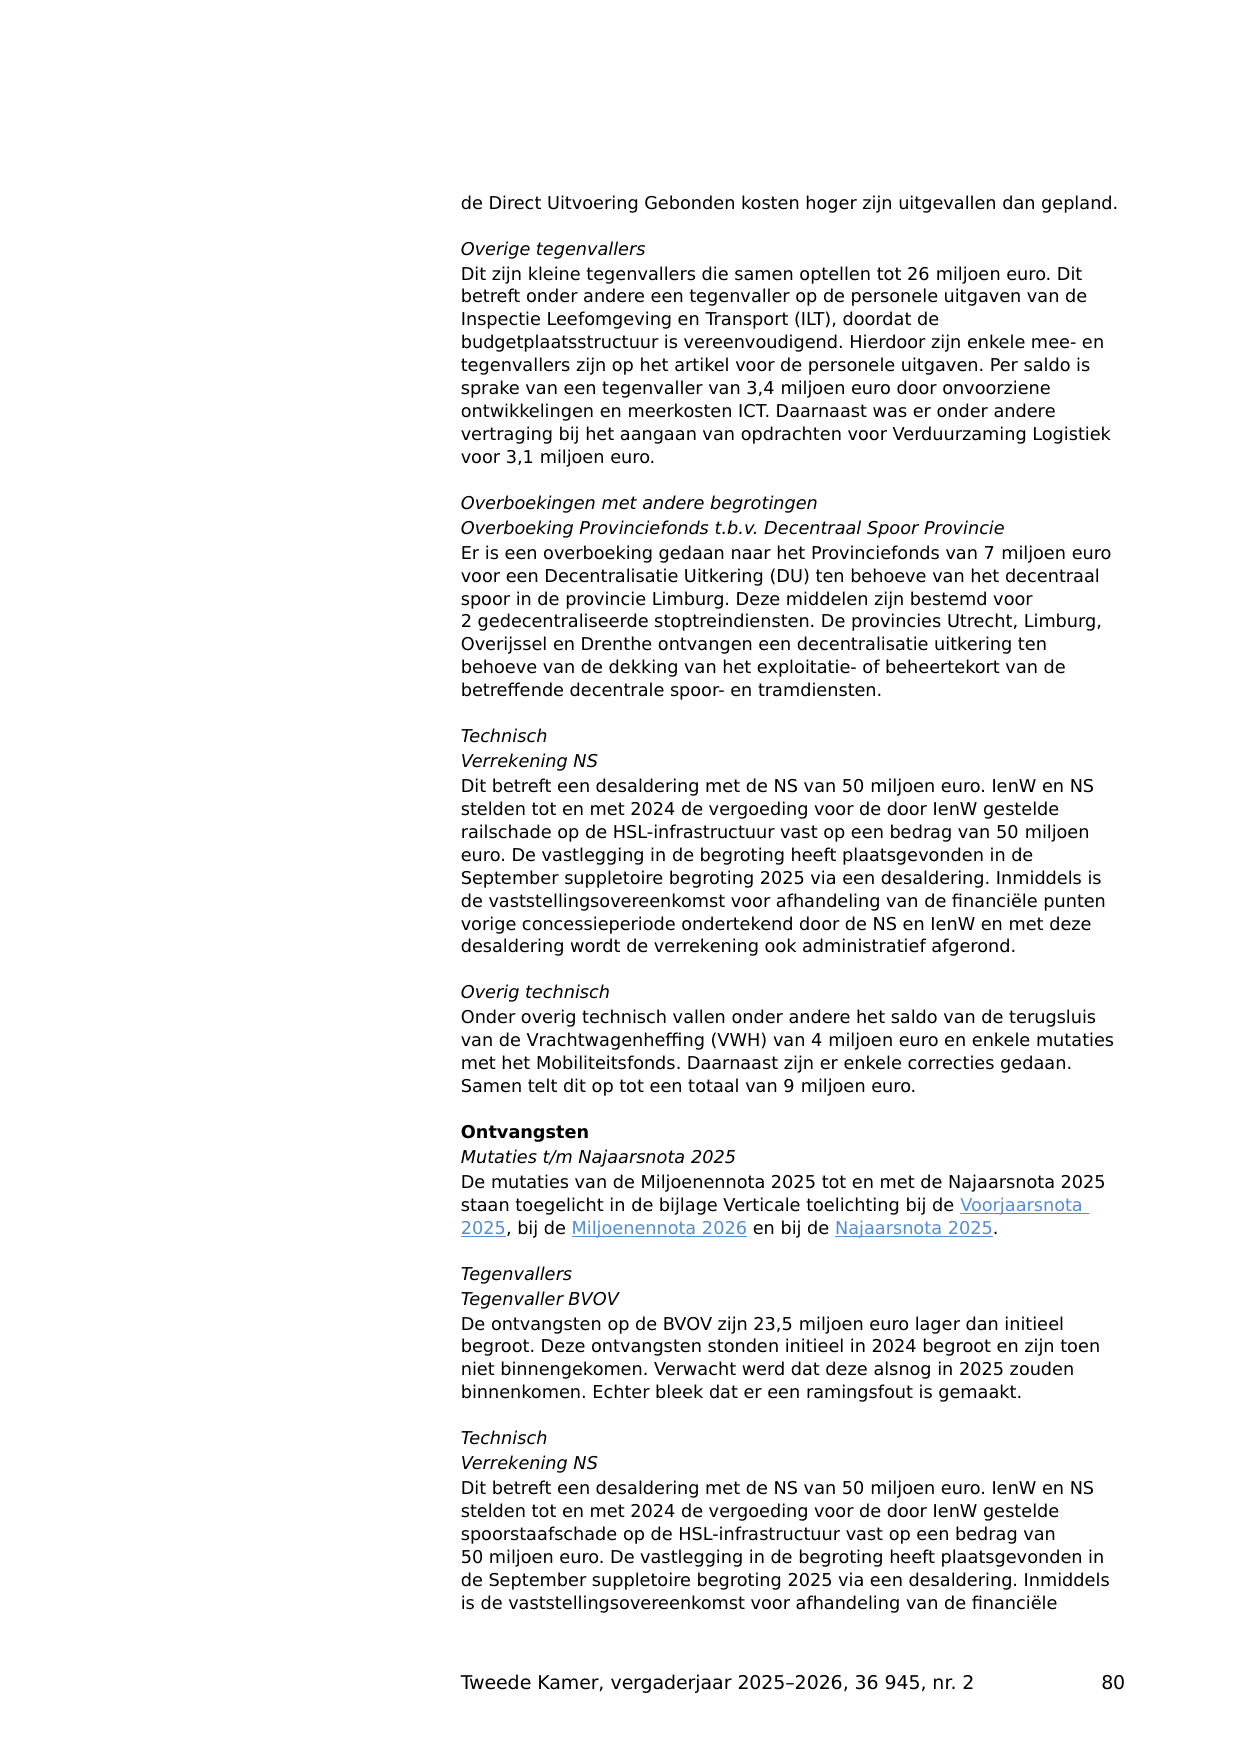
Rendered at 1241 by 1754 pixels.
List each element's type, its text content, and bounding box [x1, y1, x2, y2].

text Dit betreft een desaldering met de NS van 50 miljoen euro. IenW en NS stelden tot en met 2024 de vergoeding voor de door IenW gestelde spoorstaafschade op de HSL-infrastructuur vast op een bedrag van 50 miljoen euro. De vastlegging in de begroting heeft plaatsgevonden in de September suppletoire begroting 2025 via een desaldering. Inmiddels is de vaststellingsovereenkomst voor afhandeling van de financiële [461, 1476, 1125, 1614]
text Mutaties t/m Najaarsnota 2025 [461, 1145, 1125, 1168]
text Verrekening NS [461, 749, 1125, 772]
text Verrekening NS [461, 1451, 1125, 1474]
text De ontvangsten op de BVOV zijn 23,5 miljoen euro lager dan initieel begroot. Deze ontvangsten stonden initieel in 2024 begroot en zijn toen niet binnengekomen. Verwacht werd dat deze alsnog in 2025 zouden binnenkomen. Echter bleek dat er een ramingsfout is gemaakt. [461, 1312, 1125, 1403]
text Technisch [461, 1426, 1125, 1449]
text Onder overig technisch vallen onder andere het saldo van de terugsluis van de Vrachtwagenheffing (VWH) van 4 miljoen euro en enkele mutaties met het Mobiliteitsfonds. Daarnaast zijn er enkele correcties gedaan. Samen telt dit op tot een totaal van 9 miljoen euro. [461, 1005, 1125, 1097]
text Overboeking Provinciefonds t.b.v. Decentraal Spoor Provincie [461, 516, 1125, 539]
text Technisch [461, 724, 1125, 747]
text Ontvangsten [461, 1120, 1125, 1143]
text Dit zijn kleine tegenvallers die samen optellen tot 26 miljoen euro. Dit betreft onder andere een tegenvaller op de personele uitgaven van de Inspectie Leefomgeving en Transport (ILT), doordat de budgetplaatsstructuur is vereenvoudigend. Hierdoor zijn enkele mee- en tegenvallers zijn op het artikel voor de personele uitgaven. Per saldo is sprake van een tegenvaller van 3,4 miljoen euro door onvoorziene ontwikkelingen en meerkosten ICT. Daarnaast was er onder andere vertraging bij het aangaan van opdrachten voor Verduurzaming Logistiek voor 3,1 miljoen euro. [461, 262, 1125, 468]
text Overige tegenvallers [461, 237, 1125, 259]
text Overboekingen met andere begrotingen [461, 491, 1125, 514]
text Tegenvaller BVOV [461, 1287, 1125, 1309]
text Dit betreft een desaldering met de NS van 50 miljoen euro. IenW en NS stelden tot en met 2024 de vergoeding voor de door IenW gestelde railschade op de HSL-infrastructuur vast op een bedrag van 50 miljoen euro. De vastlegging in de begroting heeft plaatsgevonden in de September suppletoire begroting 2025 via een desaldering. Inmiddels is de vaststellingsovereenkomst voor afhandeling van de financiële punten vorige concessieperiode ondertekend door de NS en IenW en met deze desaldering wordt de verrekening ook administratief afgerond. [461, 774, 1125, 957]
text Tegenvallers [461, 1262, 1125, 1284]
text De mutaties van de Miljoenennota 2025 tot en met de Najaarsnota 2025 staan toegelicht in de bijlage Verticale toelichting bij de Voorjaarsnota 2025, bij de Miljoenennota 2026 en bij de Najaarsnota 2025. [461, 1170, 1125, 1239]
text Er is een overboeking gedaan naar het Provinciefonds van 7 miljoen euro voor een Decentralisatie Uitkering (DU) ten behoeve van het decentraal spoor in de provincie Limburg. Deze middelen zijn bestemd voor 2 gedecentraliseerde stoptreindiensten. De provincies Utrecht, Limburg, Overijssel en Drenthe ontvangen een decentralisatie uitkering ten behoeve van de dekking van het exploitatie- of beheertekort van de betreffende decentrale spoor- en tramdiensten. [461, 541, 1125, 701]
text Overig technisch [461, 980, 1125, 1003]
text de Direct Uitvoering Gebonden kosten hoger zijn uitgevallen dan gepland. [461, 191, 1125, 214]
